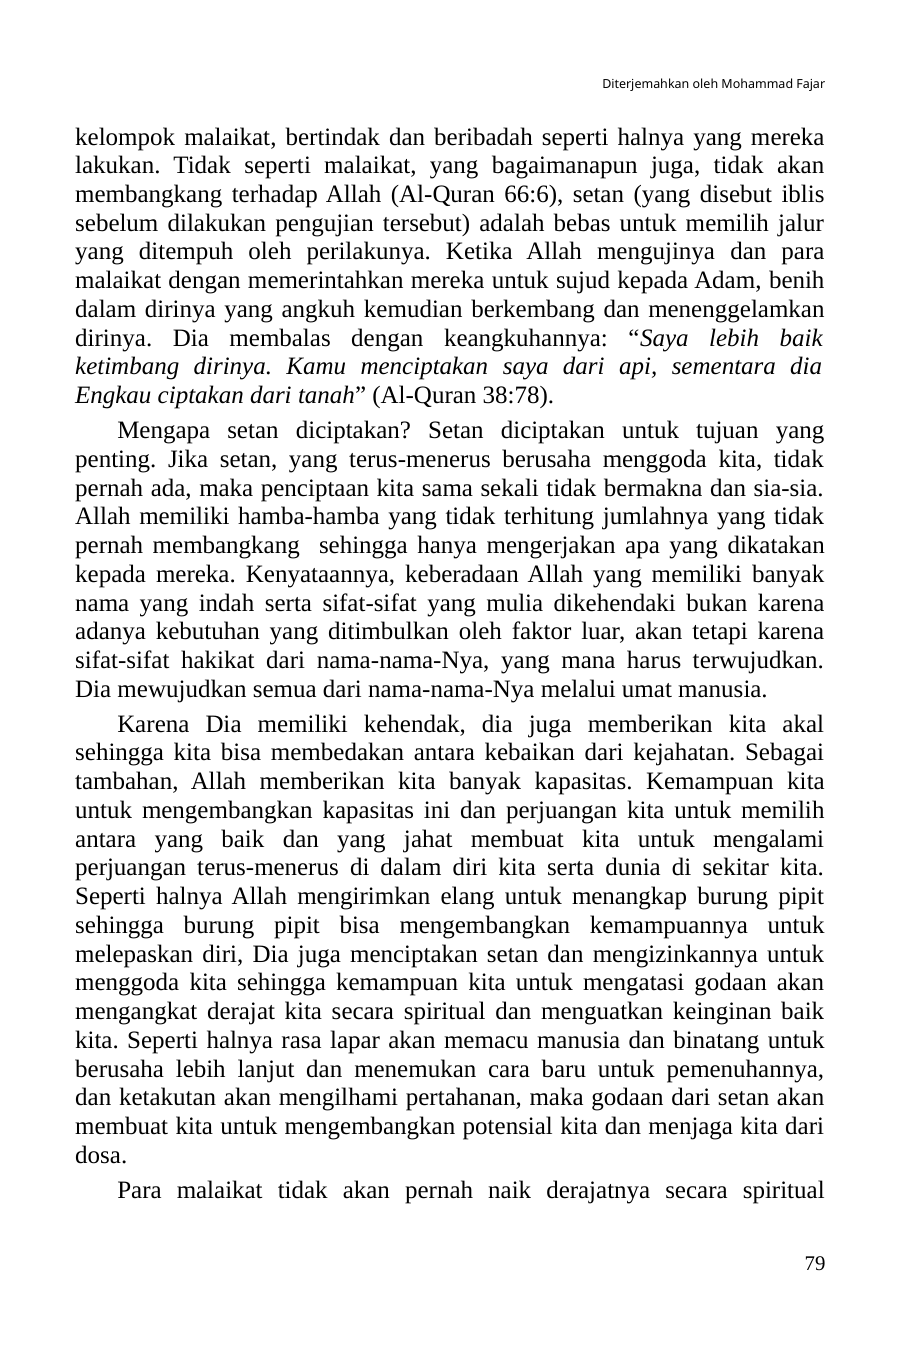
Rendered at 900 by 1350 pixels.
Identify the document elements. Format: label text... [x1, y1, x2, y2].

text Karena Dia memiliki kehendak, dia juga memberikan kita akal sehingga kita bisa membedakan antara kebaikan dari kejahatan. Sebagai tambahan, Allah memberikan kita banyak kapasitas. Kemampuan kita untuk mengembangkan kapasitas ini dan perjuangan kita untuk memilih antara yang baik dan yang jahat membuat kita untuk mengalami perjuangan terus-menerus di dalam diri kita serta dunia di sekitar kita. Seperti halnya Allah mengirimkan elang untuk menangkap burung pipit sehingga burung pipit bisa mengembangkan kemampuannya untuk melepaskan diri, Dia juga menciptakan setan dan mengizinkannya untuk menggoda kita sehingga kemampuan kita untuk mengatasi godaan akan mengangkat derajat kita secara spiritual dan menguatkan keinginan baik kita. Seperti halnya rasa lapar akan memacu manusia dan binatang untuk berusaha lebih lanjut dan menemukan cara baru untuk pemenuhannya, dan ketakutan akan mengilhami pertahanan, maka godaan dari setan akan membuat kita untuk mengembangkan potensial kita dan menjaga kita dari dosa. [75, 709, 825, 1169]
text Para malaikat tidak akan pernah naik derajatnya secara spiritual [75, 1175, 825, 1203]
text Mengapa setan diciptakan? Setan diciptakan untuk tujuan yang penting. Jika setan, yang terus-menerus berusaha menggoda kita, tidak pernah ada, maka penciptaan kita sama sekali tidak bermakna dan sia-sia. Allah memiliki hamba-hamba yang tidak terhitung jumlahnya yang tidak pernah membangkang sehingga hanya mengerjakan apa yang dikatakan kepada mereka. Kenyataannya, keberadaan Allah yang memiliki banyak nama yang indah serta sifat-sifat yang mulia dikehendaki bukan karena adanya kebutuhan yang ditimbulkan oleh faktor luar, akan tetapi karena sifat-sifat hakikat dari nama-nama-Nya, yang mana harus terwujudkan. Dia mewujudkan semua dari nama-nama-Nya melalui umat manusia. [75, 415, 825, 703]
text kelompok malaikat, bertindak dan beribadah seperti halnya yang mereka lakukan. Tidak seperti malaikat, yang bagaimanapun juga, tidak akan membangkang terhadap Allah (Al-Quran 66:6), setan (yang disebut iblis sebelum dilakukan pengujian tersebut) adalah bebas untuk memilih jalur yang ditempuh oleh perilakunya. Ketika Allah mengujinya dan para malaikat dengan memerintahkan mereka untuk sujud kepada Adam, benih dalam dirinya yang angkuh kemudian berkembang dan menenggelamkan dirinya. Dia membalas dengan keangkuhannya: “Saya lebih baik ketimbang dirinya. Kamu menciptakan saya dari api, sementara dia Engkau ciptakan dari tanah” (Al-Quran 38:78). [75, 122, 825, 409]
